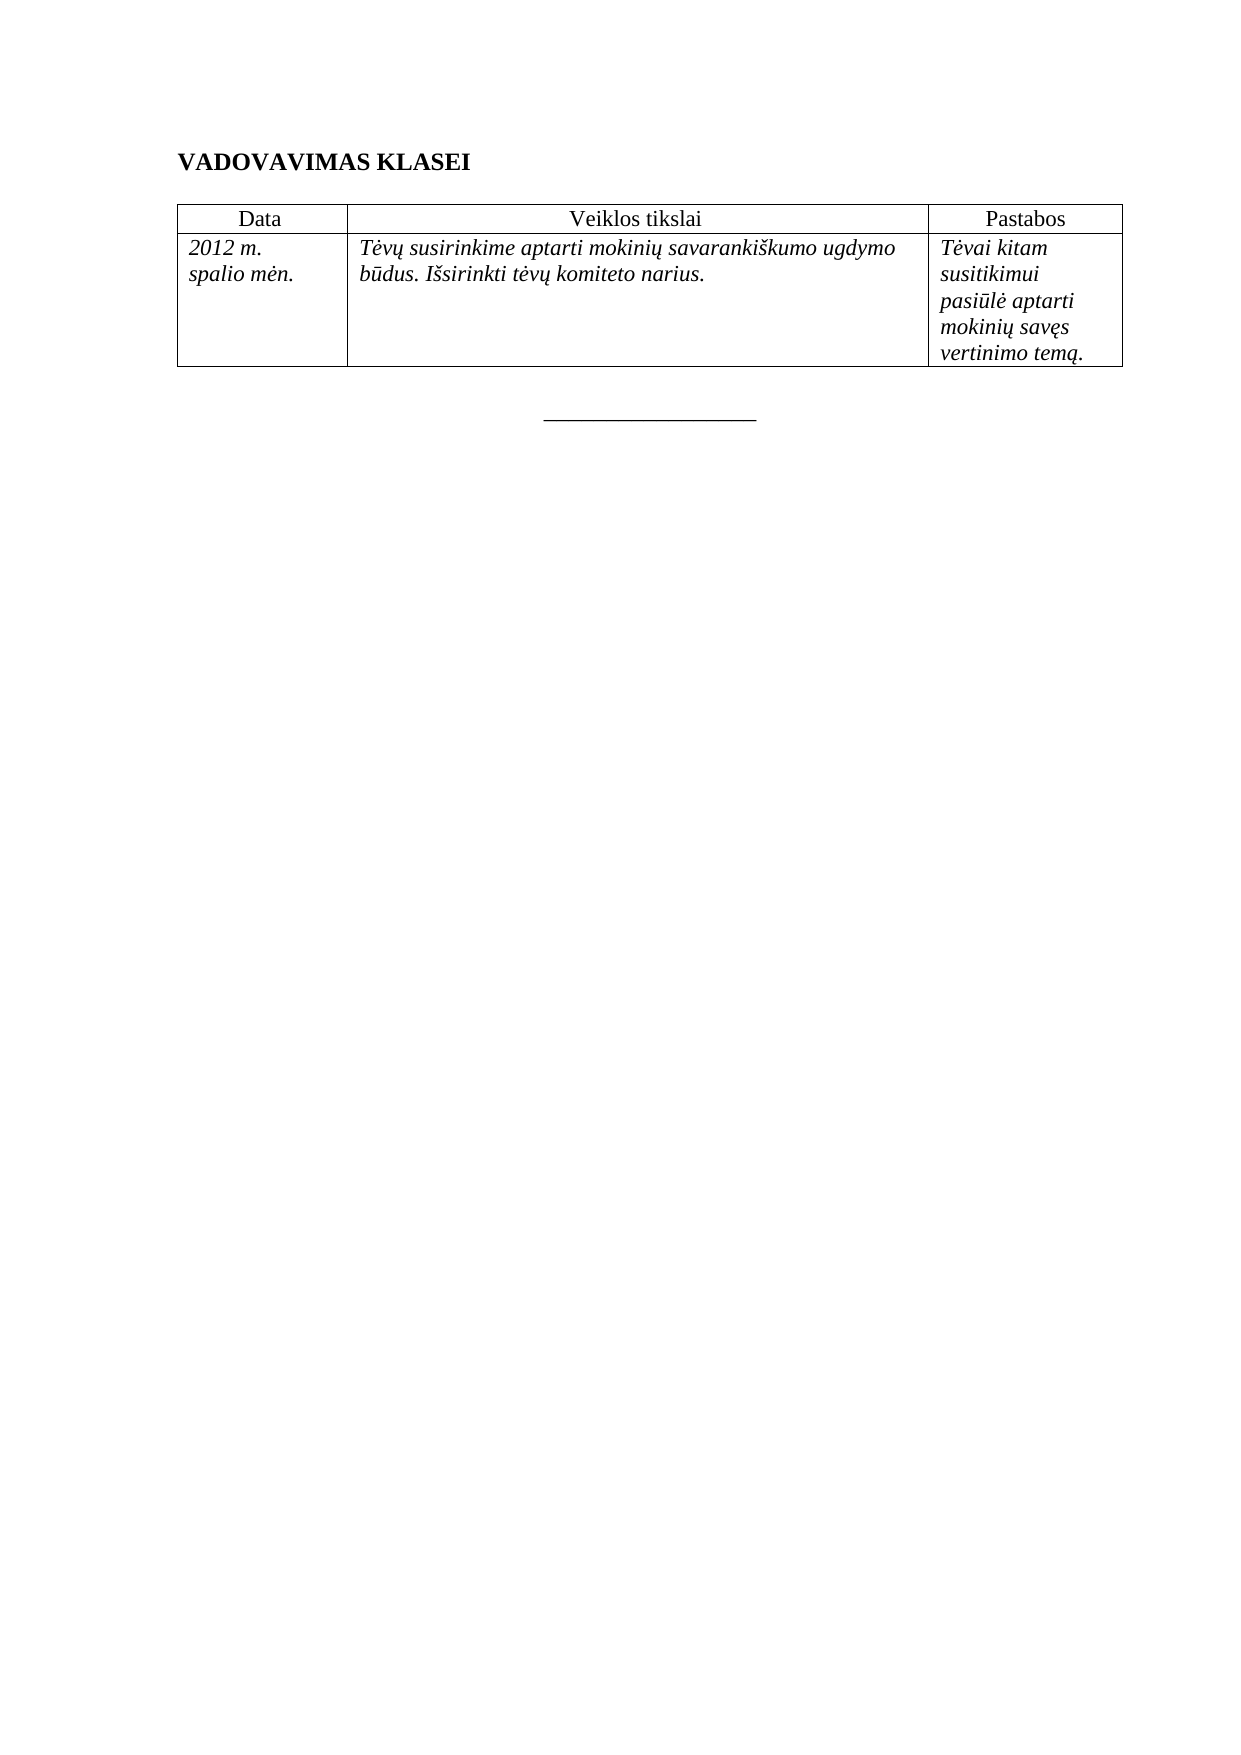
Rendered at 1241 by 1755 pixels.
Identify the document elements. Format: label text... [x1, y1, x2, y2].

table_header Veiklos tikslai [348, 205, 928, 233]
text _________________ [177, 396, 1122, 424]
table_header Data [178, 205, 347, 233]
table_cell Tėvų susirinkime aptarti mokinių savarankiškumo ugdymo būdus. Išsirinkti tėvų komiteto narius. [348, 234, 928, 366]
text VADOVAVIMAS KLASEI [177, 147, 1122, 176]
table_cell Tėvai kitam susitikimui pasiūlė aptarti mokinių savęs vertinimo temą. [929, 234, 1122, 366]
table_cell 2012 m. spalio mėn. [178, 234, 347, 366]
table_header Pastabos [929, 205, 1122, 233]
